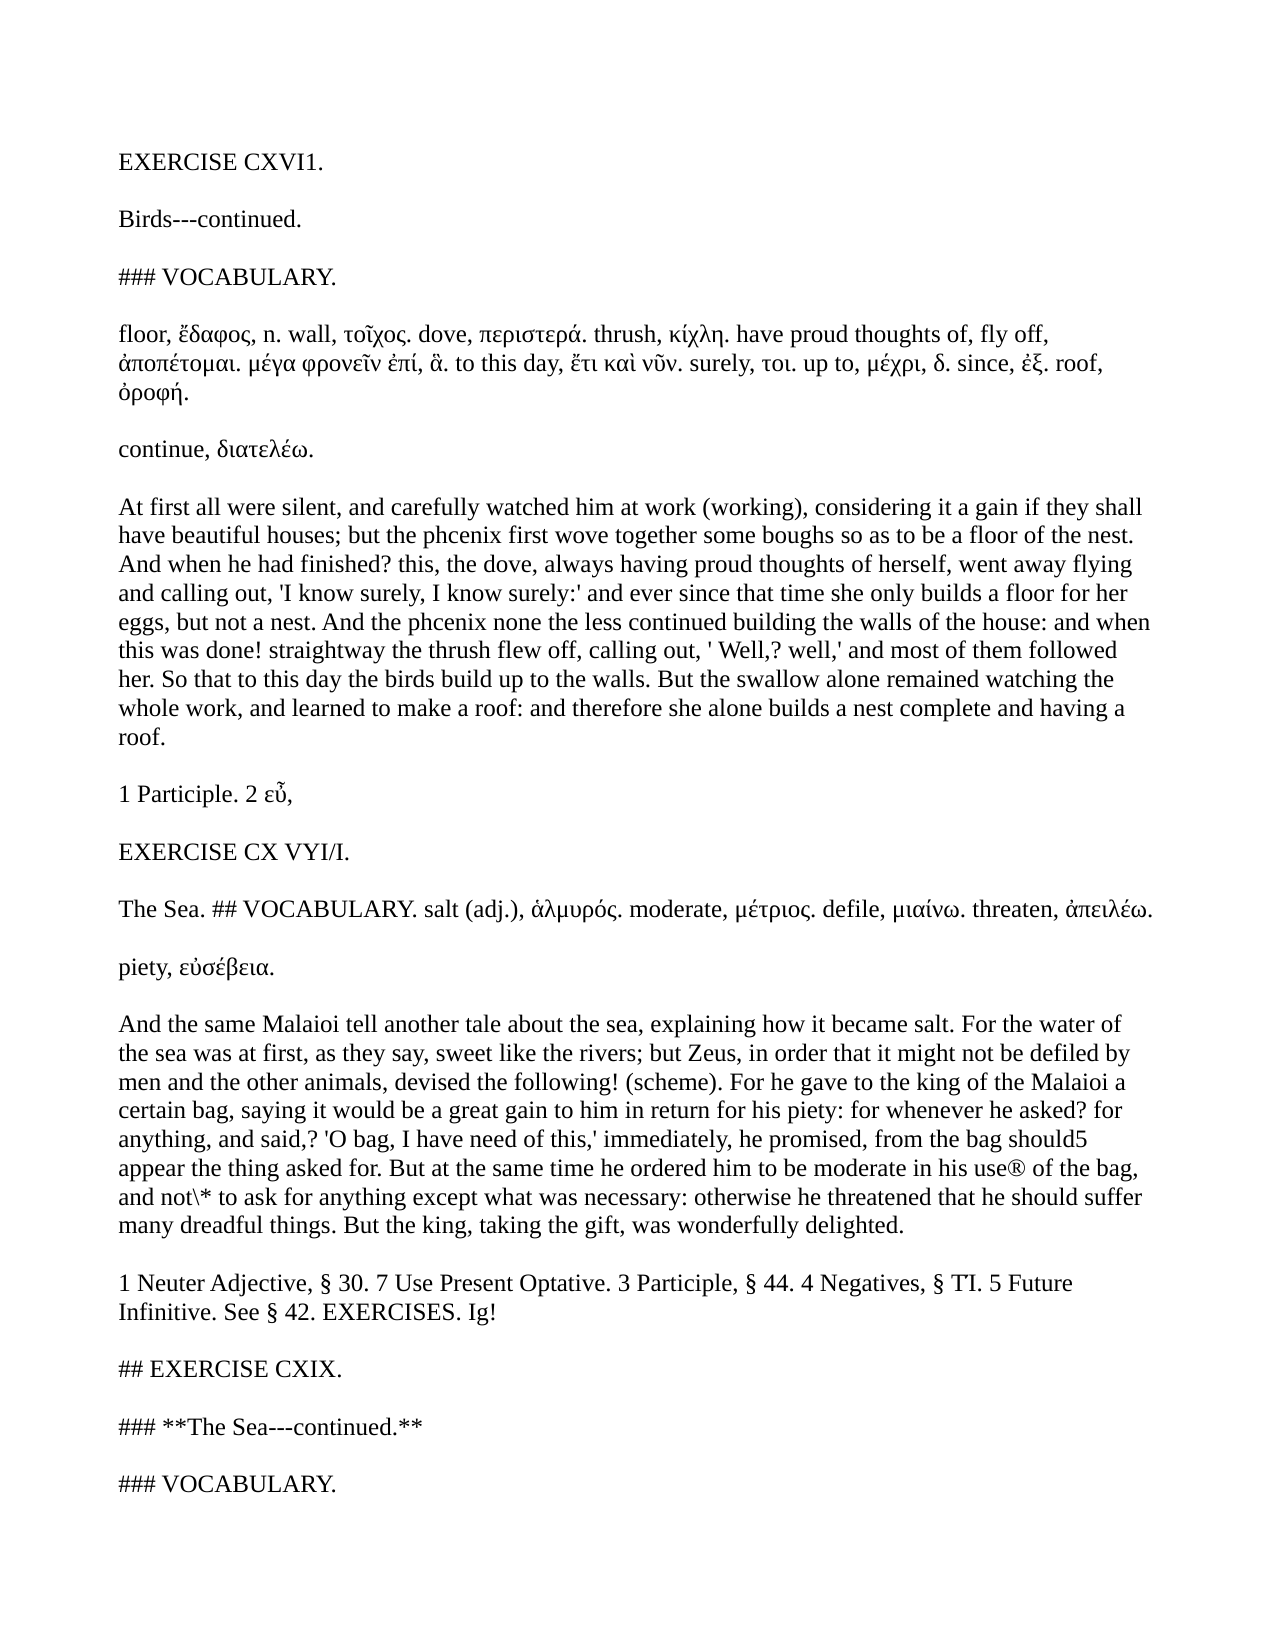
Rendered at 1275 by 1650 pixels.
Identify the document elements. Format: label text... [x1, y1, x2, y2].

text floor, ἔδαφος, n. wall, τοῖχος. dove, περιστερά. thrush, κίχλη. have proud thoughts of, fly off, ἀποπέτομαι. μέγα φρονεῖν ἐπί, ἃ. to this day, ἔτι καὶ νῦν. surely, τοι. up to, μέχρι, δ. since, ἐξ. roof, ὀροφή. [118, 319, 1157, 406]
text The Sea. ## VOCABULARY. salt (adj.), ἁλμυρός. moderate, μέτριος. defile, μιαίνω. threaten, ἀπειλέω. [118, 894, 1157, 923]
text Birds---continued. [118, 204, 1157, 233]
text 1 Neuter Adjective, § 30. 7 Use Present Optative. 3 Participle, § 44. 4 Negatives, § ΤΊ. 5 Future Infinitive. See § 42. EXERCISES. Ig! [118, 1268, 1157, 1326]
text continue, διατελέω. [118, 434, 1157, 463]
text ### VOCABULARY. [118, 262, 1157, 291]
text And the same Malaioi tell another tale about the sea, explaining how it became salt. For the water of the sea was at first, as they say, sweet like the rivers; but Zeus, in order that it might not be defiled by men and the other animals, devised the following! (scheme). For he gave to the king of the Malaioi a certain bag, saying it would be a great gain to him in return for his piety: for whenever he asked? for anything, and said,? 'O bag, I have need of this,' immediately, he promised, from the bag should5 appear the thing asked for. But at the same time he ordered him to be moderate in his use® of the bag, and not\* to ask for anything except what was necessary: otherwise he threatened that he should suffer many dreadful things. But the king, taking the gift, was wonderfully delighted. [118, 1009, 1157, 1239]
text At first all were silent, and carefully watched him at work (working), considering it a gain if they shall have beautiful houses; but the phcenix first wove together some boughs so as to be a floor of the nest. And when he had finished? this, the dove, always having proud thoughts of herself, went away flying and calling out, 'I know surely, I know surely:' and ever since that time she only builds a floor for her eggs, but not a nest. And the phcenix none the less continued building the walls of the house: and when this was done! straightway the thrush flew off, calling out, ' Well,? well,' and most of them followed her. So that to this day the birds build up to the walls. But the swallow alone remained watching the whole work, and learned to make a roof: and therefore she alone builds a nest complete and having a roof. [118, 492, 1157, 751]
text EXERCISE CXVI1. [118, 147, 1157, 176]
text EXERCISE CX VYI/I. [118, 837, 1157, 866]
text ### VOCABULARY. [118, 1469, 1157, 1498]
text ### **The Sea---continued.** [118, 1412, 1157, 1441]
text ## EXERCISE CXIX. [118, 1354, 1157, 1383]
text 1 Participle. 2 εὖ, [118, 779, 1157, 808]
text piety, εὐσέβεια. [118, 952, 1157, 981]
